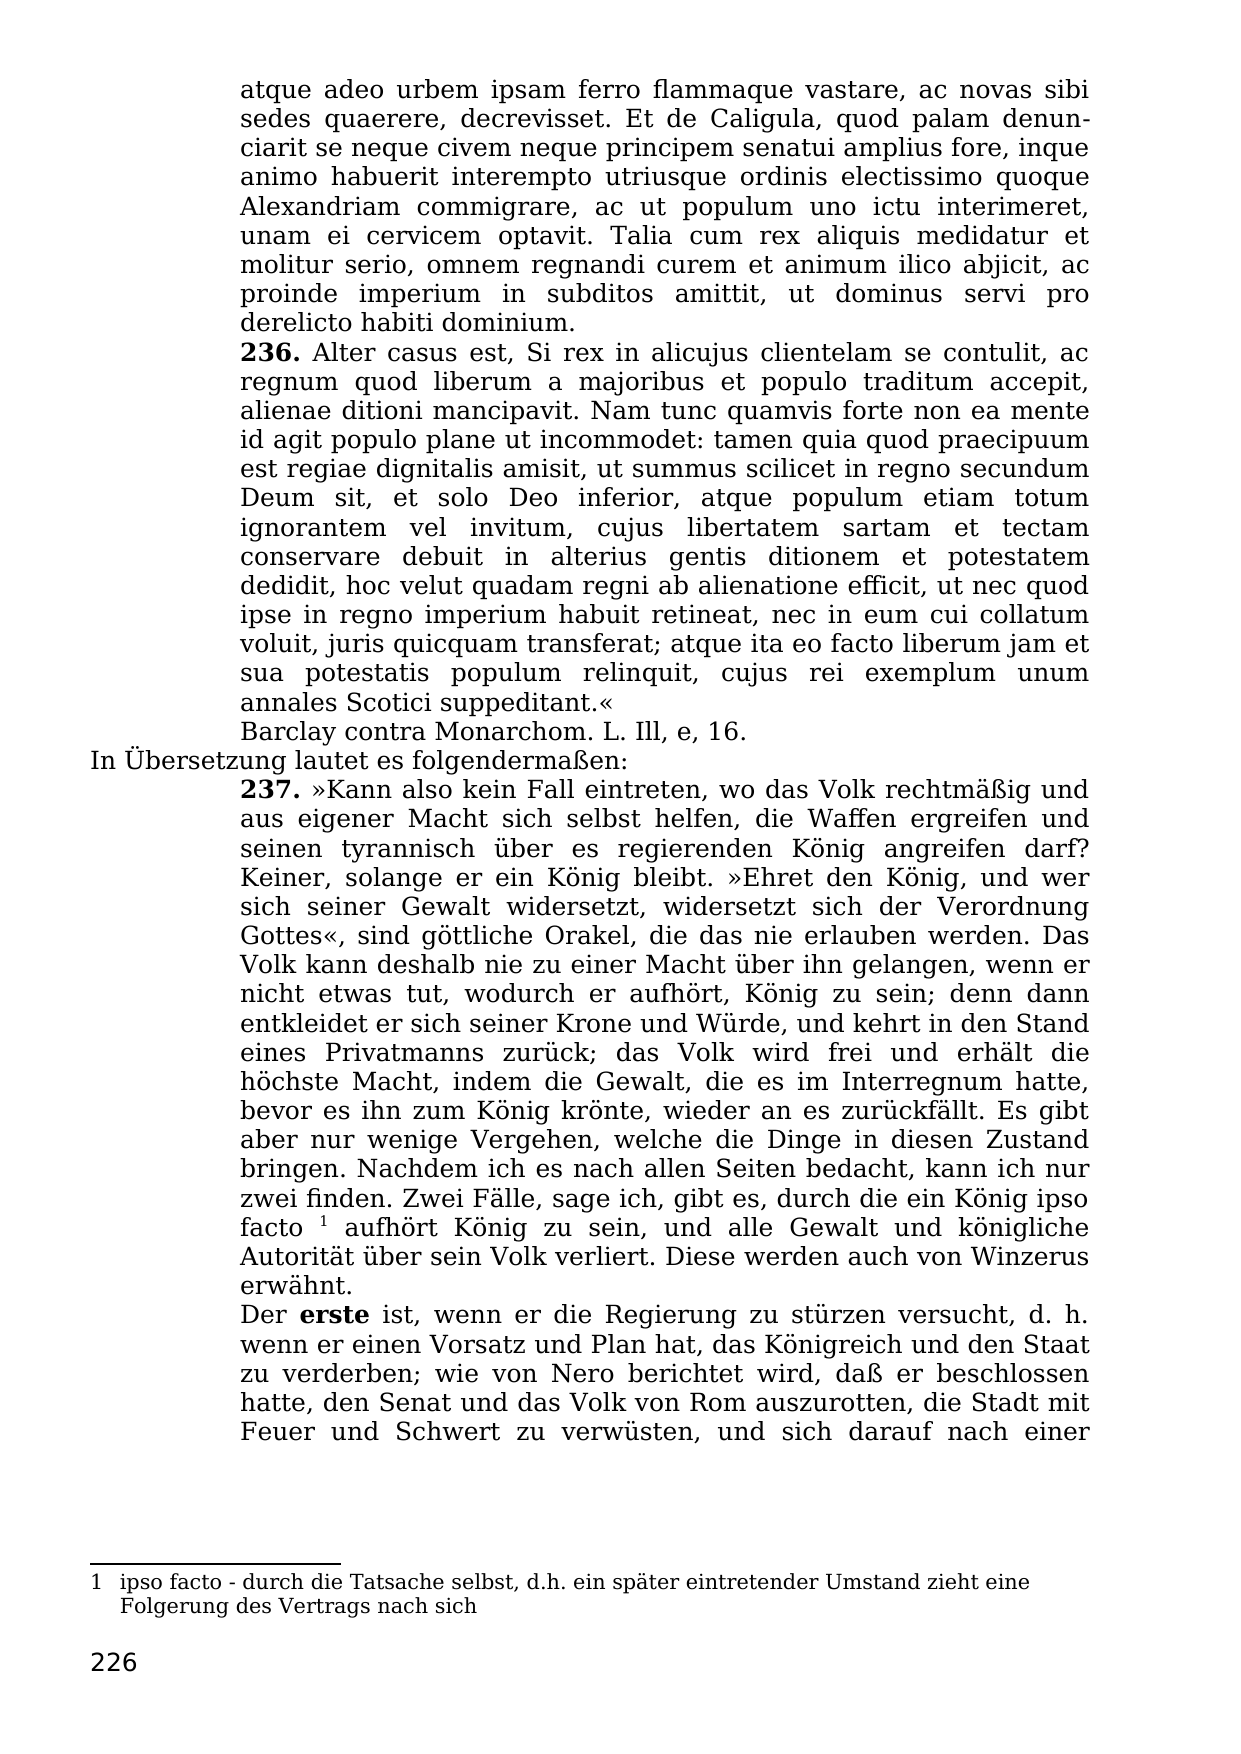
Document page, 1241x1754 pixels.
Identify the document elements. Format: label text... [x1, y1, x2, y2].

text ipso facto - durch die Tatsache selbst, d.h. ein später eintretender Umstand zieht eine Folgerung des Vertrags nach sich [90, 1570, 1091, 1618]
text Barclay contra Monarchom. L. Ill, e, 16. [240, 717, 1091, 746]
text atque adeo urbem ipsam ferro flammaque vastare, ac novas sibi sedes quaerere, decrevisset. Et de Caligula, quod palam denun­ciarit se neque civem neque principem senatui amplius fore, inque animo habuerit interempto utriusque ordinis electissimo quoque Alexandriam commigrare, ac ut populum uno ictu interimeret, unam ei cervicem optavit. Talia cum rex aliquis medidatur et molitur serio, omnem regnandi curem et animum ilico abjicit, ac proinde imperium in subditos amittit, ut dominus servi pro derelicto habiti dominium. [240, 75, 1091, 337]
text In Übersetzung lautet es folgendermaßen: [90, 746, 1091, 775]
text 236. Alter casus est, Si rex in alicujus clientelam se contulit, ac regnum quod liberum a majoribus et populo traditum accepit, alienae ditioni mancipavit. Nam tunc quamvis forte non ea mente id agit populo plane ut incommodet: tamen quia quod praecipuum est regiae dignitalis amisit, ut summus scilicet in regno secundum Deum sit, et solo Deo inferior, atque populum etiam totum ignorantem vel invitum, cujus libertatem sartam et tectam conservare debuit in alterius gentis ditionem et potestatem dedidit, hoc velut quadam regni ab alienatione efficit, ut nec quod ipse in regno imperium habuit retineat, nec in eum cui collatum voluit, juris quicquam transferat; atque ita eo facto liberum jam et sua potestatis populum relinquit, cujus rei exemplum unum annales Scotici suppeditant.« [240, 337, 1091, 717]
text Der erste ist, wenn er die Regierung zu stürzen versucht, d. h. wenn er einen Vorsatz und Plan hat, das Königreich und den Staat zu verderben; wie von Nero berichtet wird, daß er beschlossen hatte, den Senat und das Volk von Rom auszurotten, die Stadt mit Feuer und Schwert zu verwüsten, und sich darauf nach einer [240, 1300, 1091, 1446]
text 237. »Kann also kein Fall eintreten, wo das Volk rechtmäßig und aus eigener Macht sich selbst helfen, die Waffen ergreifen und seinen tyrannisch über es regierenden König angreifen darf? Keiner, solange er ein König bleibt. »Ehret den König, und wer sich seiner Gewalt widersetzt, widersetzt sich der Verordnung Gottes«, sind göttliche Orakel, die das nie erlauben werden. Das Volk kann deshalb nie zu einer Macht über ihn gelangen, wenn er nicht etwas tut, wodurch er aufhört, König zu sein; denn dann entkleidet er sich seiner Krone und Würde, und kehrt in den Stand eines Privatmanns zurück; das Volk wird frei und erhält die höchste Macht, indem die Gewalt, die es im Interregnum hatte, bevor es ihn zum König krönte, wieder an es zurückfällt. Es gibt aber nur wenige Vergehen, welche die Dinge in diesen Zustand bringen. Nachdem ich es nach allen Seiten bedacht, kann ich nur zwei finden. Zwei Fälle, sage ich, gibt es, durch die ein König ipso facto aufhört König zu sein, und alle Gewalt und königliche Autorität über sein Volk verliert. Diese werden auch von Winzerus erwähnt. [240, 775, 1091, 1300]
